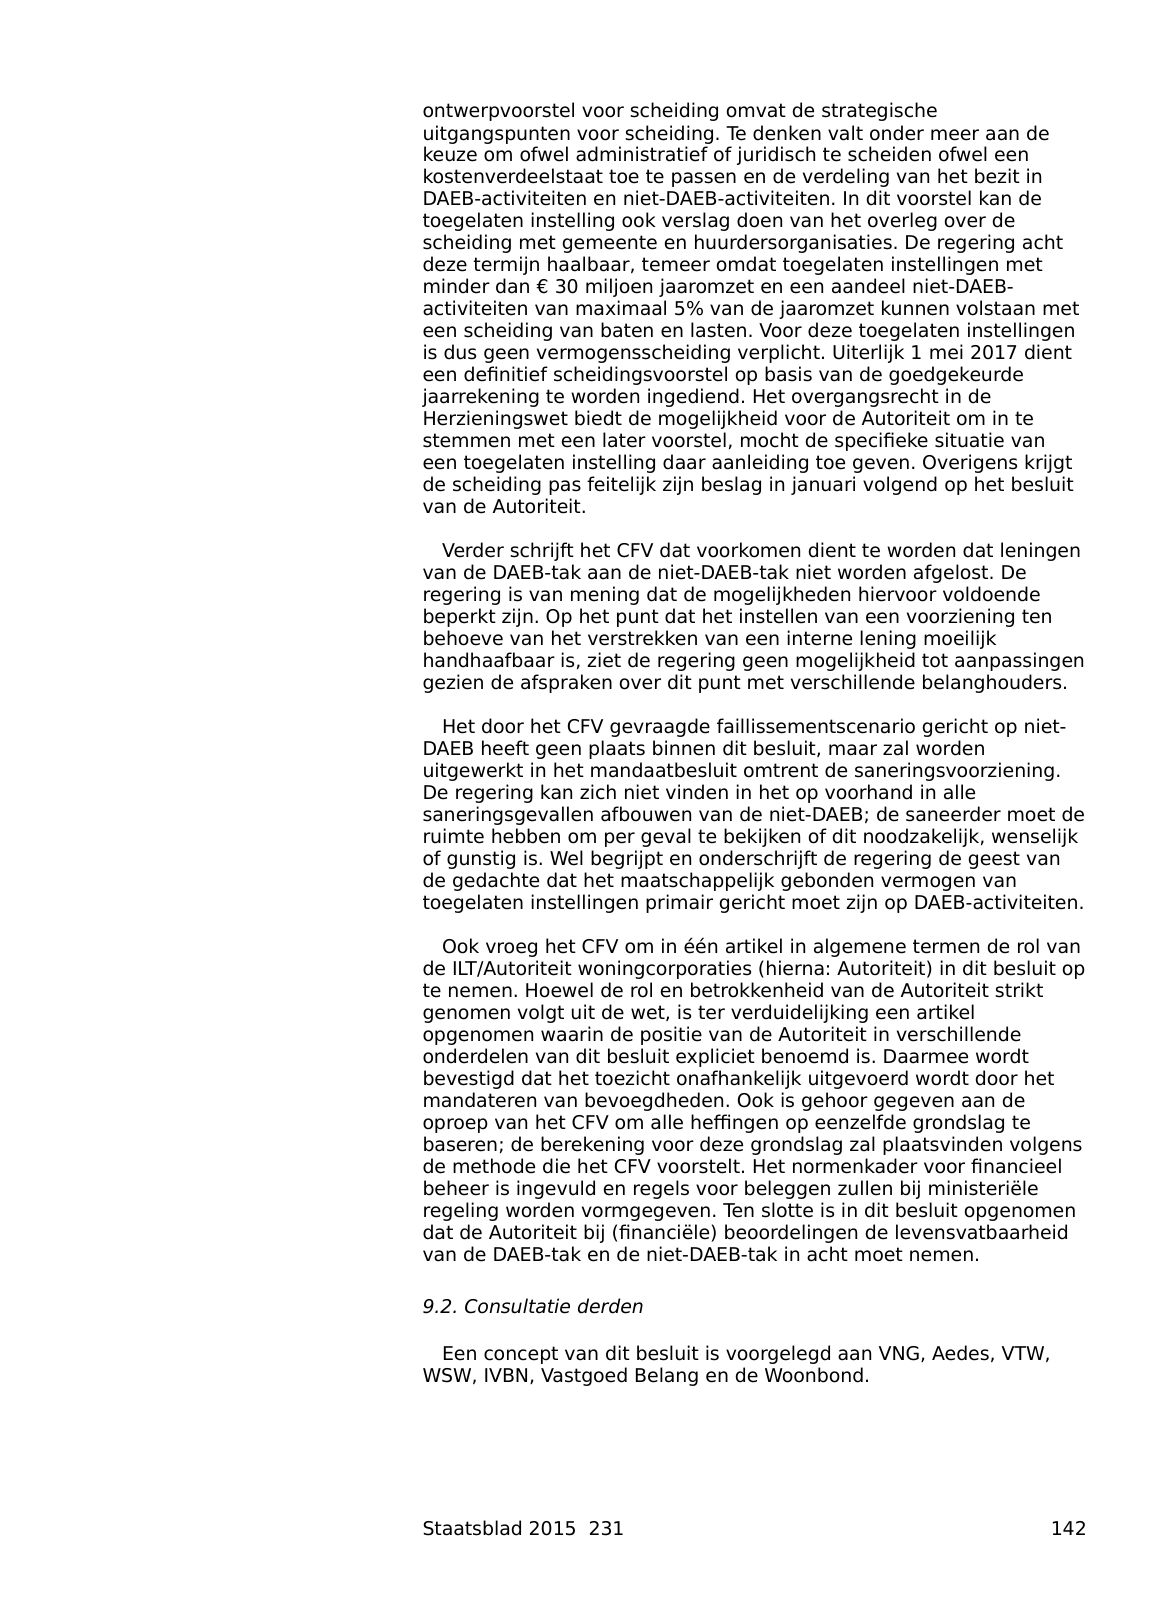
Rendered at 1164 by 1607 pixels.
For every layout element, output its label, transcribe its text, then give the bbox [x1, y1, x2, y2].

text Een concept van dit besluit is voorgelegd aan VNG, Aedes, VTW, WSW, IVBN, Vastgoed Belang en de Woonbond. [422, 1343, 1087, 1387]
text ontwerpvoorstel voor scheiding omvat de strategische uitgangspunten voor scheiding. Te denken valt onder meer aan de keuze om ofwel administratief of juridisch te scheiden ofwel een kostenverdeelstaat toe te passen en de verdeling van het bezit in DAEB-activiteiten en niet-DAEB-activiteiten. In dit voorstel kan de toegelaten instelling ook verslag doen van het overleg over de scheiding met gemeente en huurdersorganisaties. De regering acht deze termijn haalbaar, temeer omdat toegelaten instellingen met minder dan € 30 miljoen jaaromzet en een aandeel niet-DAEB-activiteiten van maximaal 5% van de jaaromzet kunnen volstaan met een scheiding van baten en lasten. Voor deze toegelaten instellingen is dus geen vermogensscheiding verplicht. Uiterlijk 1 mei 2017 dient een definitief scheidingsvoorstel op basis van de goedgekeurde jaarrekening te worden ingediend. Het overgangsrecht in de Herzieningswet biedt de mogelijkheid voor de Autoriteit om in te stemmen met een later voorstel, mocht de specifieke situatie van een toegelaten instelling daar aanleiding toe geven. Overigens krijgt de scheiding pas feitelijk zijn beslag in januari volgend op het besluit van de Autoriteit. [422, 100, 1087, 518]
text Het door het CFV gevraagde faillissementscenario gericht op niet-DAEB heeft geen plaats binnen dit besluit, maar zal worden uitgewerkt in het mandaatbesluit omtrent de saneringsvoorziening. De regering kan zich niet vinden in het op voorhand in alle saneringsgevallen afbouwen van de niet-DAEB; de saneerder moet de ruimte hebben om per geval te bekijken of dit noodzakelijk, wenselijk of gunstig is. Wel begrijpt en onderschrijft de regering de geest van de gedachte dat het maatschappelijk gebonden vermogen van toegelaten instellingen primair gericht moet zijn op DAEB-activiteiten. [422, 716, 1087, 914]
subtitle 9.2. Consultatie derden [422, 1296, 1087, 1318]
text Verder schrijft het CFV dat voorkomen dient te worden dat leningen van de DAEB-tak aan de niet-DAEB-tak niet worden afgelost. De regering is van mening dat de mogelijkheden hiervoor voldoende beperkt zijn. Op het punt dat het instellen van een voorziening ten behoeve van het verstrekken van een interne lening moeilijk handhaafbaar is, ziet de regering geen mogelijkheid tot aanpassingen gezien de afspraken over dit punt met verschillende belanghouders. [422, 540, 1087, 694]
text Ook vroeg het CFV om in één artikel in algemene termen de rol van de ILT/Autoriteit woningcorporaties (hierna: Autoriteit) in dit besluit op te nemen. Hoewel de rol en betrokkenheid van de Autoriteit strikt genomen volgt uit de wet, is ter verduidelijking een artikel opgenomen waarin de positie van de Autoriteit in verschillende onderdelen van dit besluit expliciet benoemd is. Daarmee wordt bevestigd dat het toezicht onafhankelijk uitgevoerd wordt door het mandateren van bevoegdheden. Ook is gehoor gegeven aan de oproep van het CFV om alle heffingen op eenzelfde grondslag te baseren; de berekening voor deze grondslag zal plaatsvinden volgens de methode die het CFV voorstelt. Het normenkader voor financieel beheer is ingevuld en regels voor beleggen zullen bij ministeriële regeling worden vormgegeven. Ten slotte is in dit besluit opgenomen dat de Autoriteit bij (financiële) beoordelingen de levensvatbaarheid van de DAEB-tak en de niet-DAEB-tak in acht moet nemen. [422, 936, 1087, 1266]
